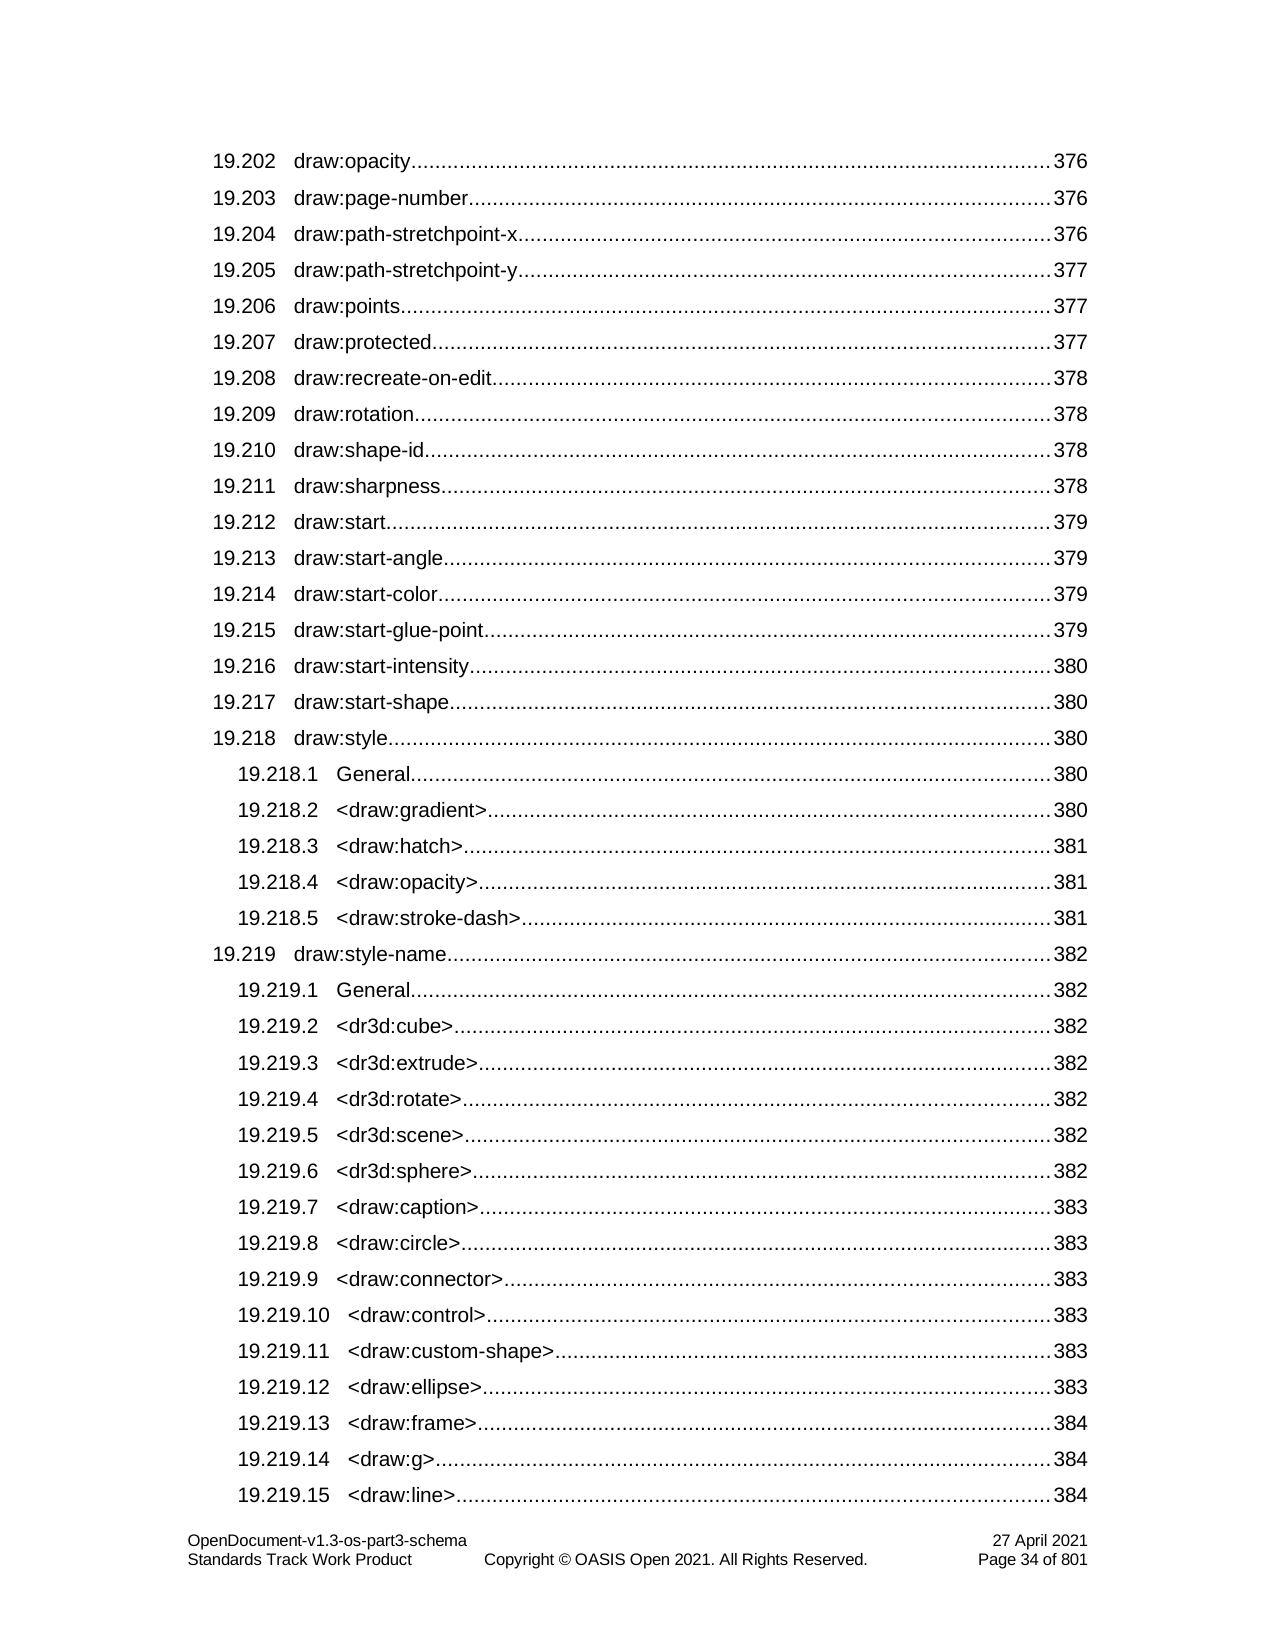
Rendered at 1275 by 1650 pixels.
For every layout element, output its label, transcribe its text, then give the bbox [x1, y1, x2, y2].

text 19.202 draw:opacity 376 [212, 150, 1088, 173]
text 19.219.11 <draw:custom-shape> 383 [237, 1339, 1088, 1363]
text 19.219.8 <draw:circle> 383 [237, 1231, 1088, 1255]
text 19.219.12 <draw:ellipse> 383 [237, 1375, 1088, 1399]
text 19.216 draw:start-intensity 380 [212, 654, 1088, 678]
text 19.218 draw:style 380 [212, 727, 1088, 750]
text 19.208 draw:recreate-on-edit 378 [212, 366, 1088, 390]
text 19.210 draw:shape-id 378 [212, 438, 1088, 462]
text 19.219.2 <dr3d:cube> 382 [237, 1015, 1088, 1038]
text 19.219.3 <dr3d:extrude> 382 [237, 1051, 1088, 1074]
text 19.212 draw:start 379 [212, 510, 1088, 534]
text 19.218.3 <draw:hatch> 381 [237, 835, 1088, 858]
text 19.215 draw:start-glue-point 379 [212, 618, 1088, 642]
text 19.214 draw:start-color 379 [212, 582, 1088, 606]
text 19.211 draw:sharpness 378 [212, 474, 1088, 498]
text 19.213 draw:start-angle 379 [212, 546, 1088, 570]
text 19.219 draw:style-name 382 [212, 943, 1088, 966]
text 19.219.1 General 382 [237, 979, 1088, 1002]
text 19.219.9 <draw:connector> 383 [237, 1267, 1088, 1291]
text 19.219.10 <draw:control> 383 [237, 1303, 1088, 1327]
text 19.219.5 <dr3d:scene> 382 [237, 1123, 1088, 1147]
text 19.219.13 <draw:frame> 384 [237, 1411, 1088, 1435]
text 19.219.15 <draw:line> 384 [237, 1483, 1088, 1507]
text 19.218.2 <draw:gradient> 380 [237, 799, 1088, 822]
text 19.219.14 <draw:g> 384 [237, 1447, 1088, 1471]
text 19.203 draw:page-number 376 [212, 186, 1088, 209]
text 19.204 draw:path-stretchpoint-x 376 [212, 222, 1088, 246]
text 19.205 draw:path-stretchpoint-y 377 [212, 258, 1088, 282]
text 19.218.4 <draw:opacity> 381 [237, 871, 1088, 894]
text 19.206 draw:points 377 [212, 294, 1088, 318]
text 19.209 draw:rotation 378 [212, 402, 1088, 426]
text 19.219.6 <dr3d:sphere> 382 [237, 1159, 1088, 1183]
text 19.207 draw:protected 377 [212, 330, 1088, 354]
text 19.219.7 <draw:caption> 383 [237, 1195, 1088, 1219]
text 19.218.1 General 380 [237, 763, 1088, 786]
text 19.217 draw:start-shape 380 [212, 691, 1088, 714]
text 19.219.4 <dr3d:rotate> 382 [237, 1087, 1088, 1111]
text 19.218.5 <draw:stroke-dash> 381 [237, 907, 1088, 930]
